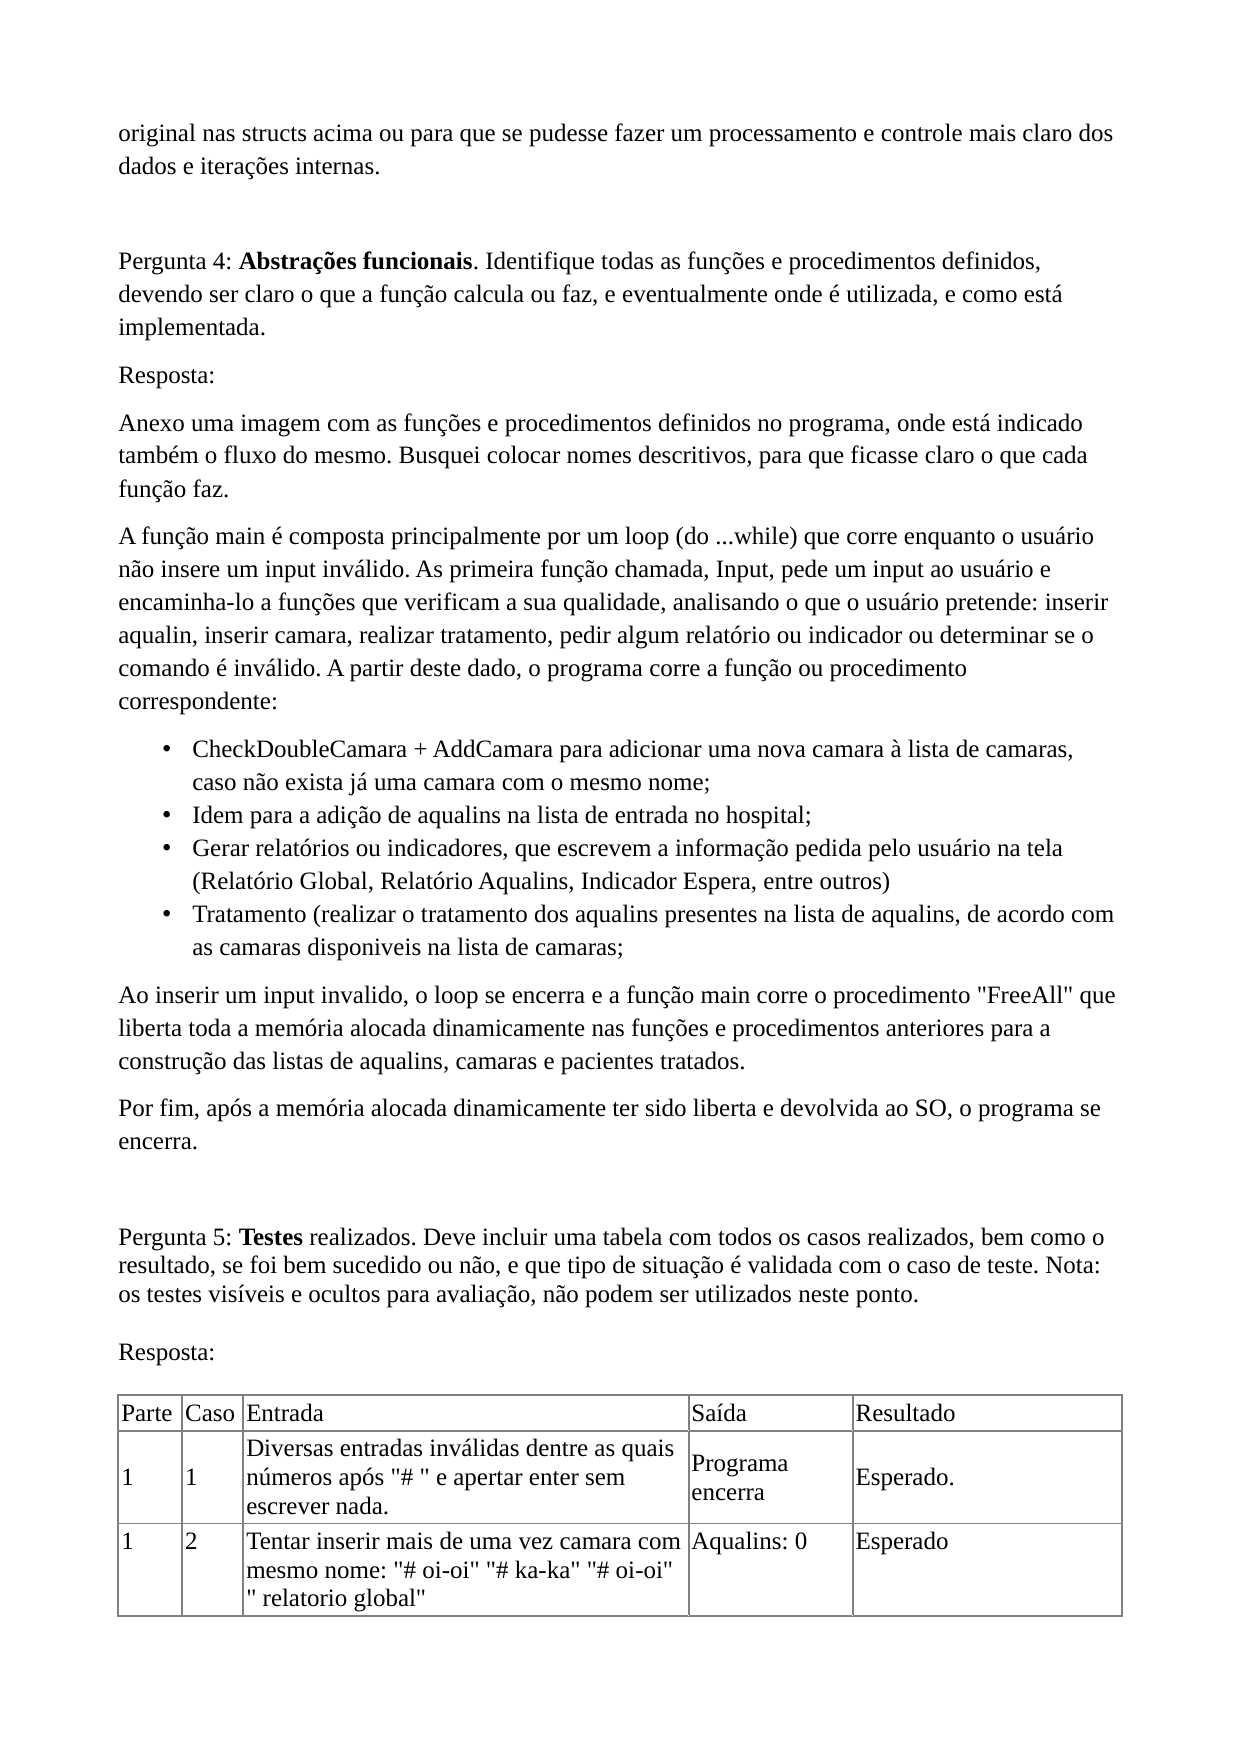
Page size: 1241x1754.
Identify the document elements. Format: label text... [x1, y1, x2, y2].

text original nas structs acima ou para que se pudesse fazer um processamento e controle mais claro dos dados e iterações internas. [118, 118, 1122, 180]
text Por fim, após a memória alocada dinamicamente ter sido liberta e devolvida ao SO, o programa se encerra. [118, 1093, 1122, 1155]
list Gerar relatórios ou indicadores, que escrevem a informação pedida pelo usuário na tela (Relatório Global, Relatório Aqualins, Indicador Espera, entre outros) [162, 833, 1122, 895]
text Resposta: [118, 1337, 1122, 1365]
table_cell Esperado. [854, 1432, 1121, 1523]
table_header Parte [119, 1396, 181, 1430]
list CheckDoubleCamara + AddCamara para adicionar uma nova camara à lista de camaras, caso não exista já uma camara com o mesmo nome; [162, 734, 1122, 796]
table_cell 2 [183, 1524, 242, 1615]
table_cell 1 [119, 1524, 181, 1615]
table_cell Aqualins: 0 [690, 1524, 852, 1615]
table_cell Programa encerra [690, 1432, 852, 1523]
text A função main é composta principalmente por um loop (do ...while) que corre enquanto o usuário não insere um input inválido. As primeira função chamada, Input, pede um input ao usuário e encaminha-lo a funções que verificam a sua qualidade, analisando o que o usuário pretende: inserir aqualin, inserir camara, realizar tratamento, pedir algum relatório ou indicador ou determinar se o comando é inválido. A partir deste dado, o programa corre a função ou procedimento correspondente: [118, 521, 1122, 715]
text Ao inserir um input invalido, o loop se encerra e a função main corre o procedimento "FreeAll" que liberta toda a memória alocada dinamicamente nas funções e procedimentos anteriores para a construção das listas de aqualins, camaras e pacientes tratados. [118, 980, 1122, 1074]
table_header Entrada [244, 1396, 688, 1430]
text Resposta: [118, 360, 1122, 389]
table_header Resultado [854, 1396, 1121, 1430]
text Pergunta 5: Testes realizados. Deve incluir uma tabela com todos os casos realizados, bem como o resultado, se foi bem sucedido ou não, e que tipo de situação é validada com o caso de teste. Nota: os testes visíveis e ocultos para avaliação, não podem ser utilizados neste ponto. [118, 1222, 1122, 1308]
text Pergunta 4: Abstrações funcionais. Identifique todas as funções e procedimentos definidos, devendo ser claro o que a função calcula ou faz, e eventualmente onde é utilizada, e como está implementada. [118, 246, 1122, 341]
table_cell Esperado [854, 1524, 1121, 1615]
table_cell 1 [119, 1432, 181, 1523]
list Idem para a adição de aqualins na lista de entrada no hospital; [162, 800, 1122, 829]
table_cell Tentar inserir mais de uma vez camara com mesmo nome: "# oi-oi" "# ka-ka" "# oi-oi" " relatorio global" [244, 1524, 688, 1615]
table_cell 1 [183, 1432, 242, 1523]
table_header Caso [183, 1396, 242, 1430]
list Tratamento (realizar o tratamento dos aqualins presentes na lista de aqualins, de acordo com as camaras disponiveis na lista de camaras; [162, 899, 1122, 961]
table_cell Diversas entradas inválidas dentre as quais números após "# " e apertar enter sem escrever nada. [244, 1432, 688, 1523]
table_header Saída [690, 1396, 852, 1430]
text Anexo uma imagem com as funções e procedimentos definidos no programa, onde está indicado também o fluxo do mesmo. Busquei colocar nomes descritivos, para que ficasse claro o que cada função faz. [118, 408, 1122, 502]
